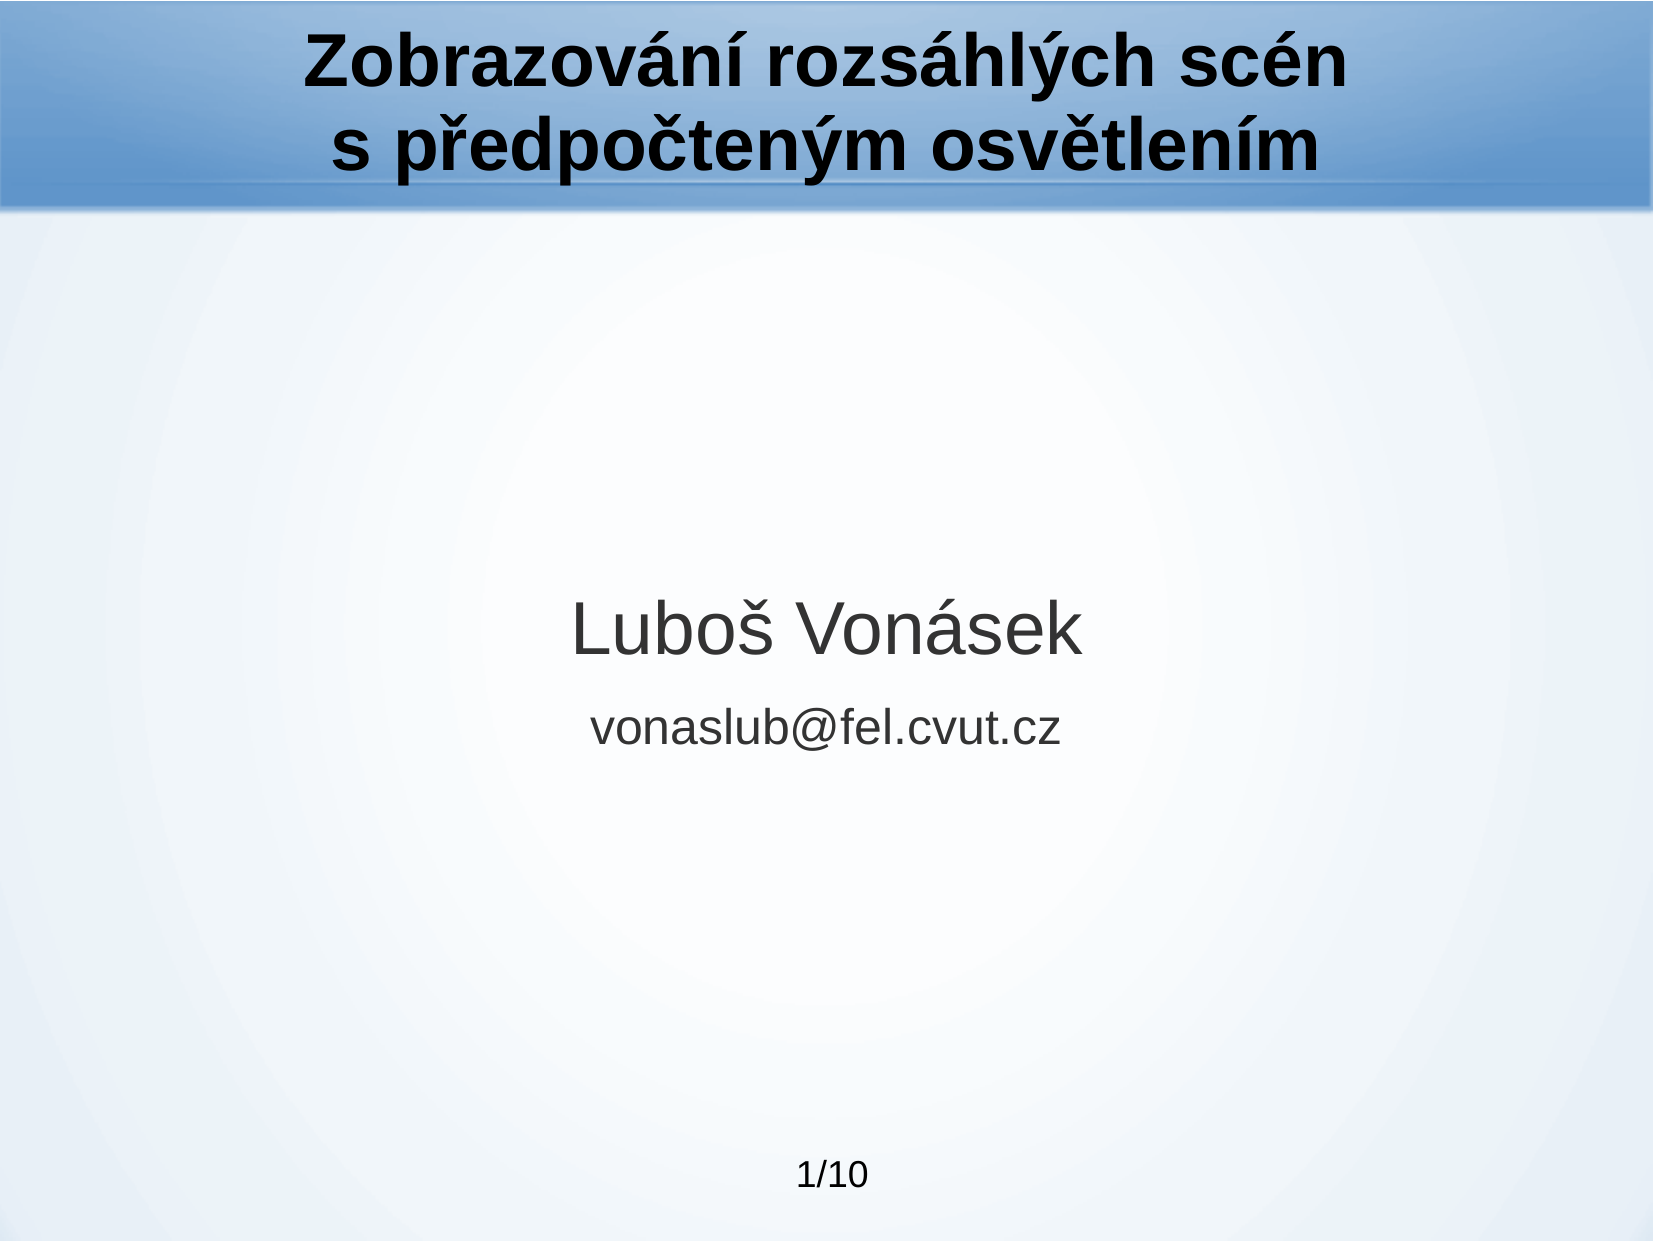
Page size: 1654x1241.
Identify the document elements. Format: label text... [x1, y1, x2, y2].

picture [0, 1, 1653, 1241]
title Zobrazování rozsáhlých scén s předpočteným osvětlením [82, 18, 1571, 187]
subtitle Luboš Vonásek vonaslub@fel.cvut.cz [82, 290, 1571, 1010]
text_box <number>/10 [590, 1145, 1074, 1216]
